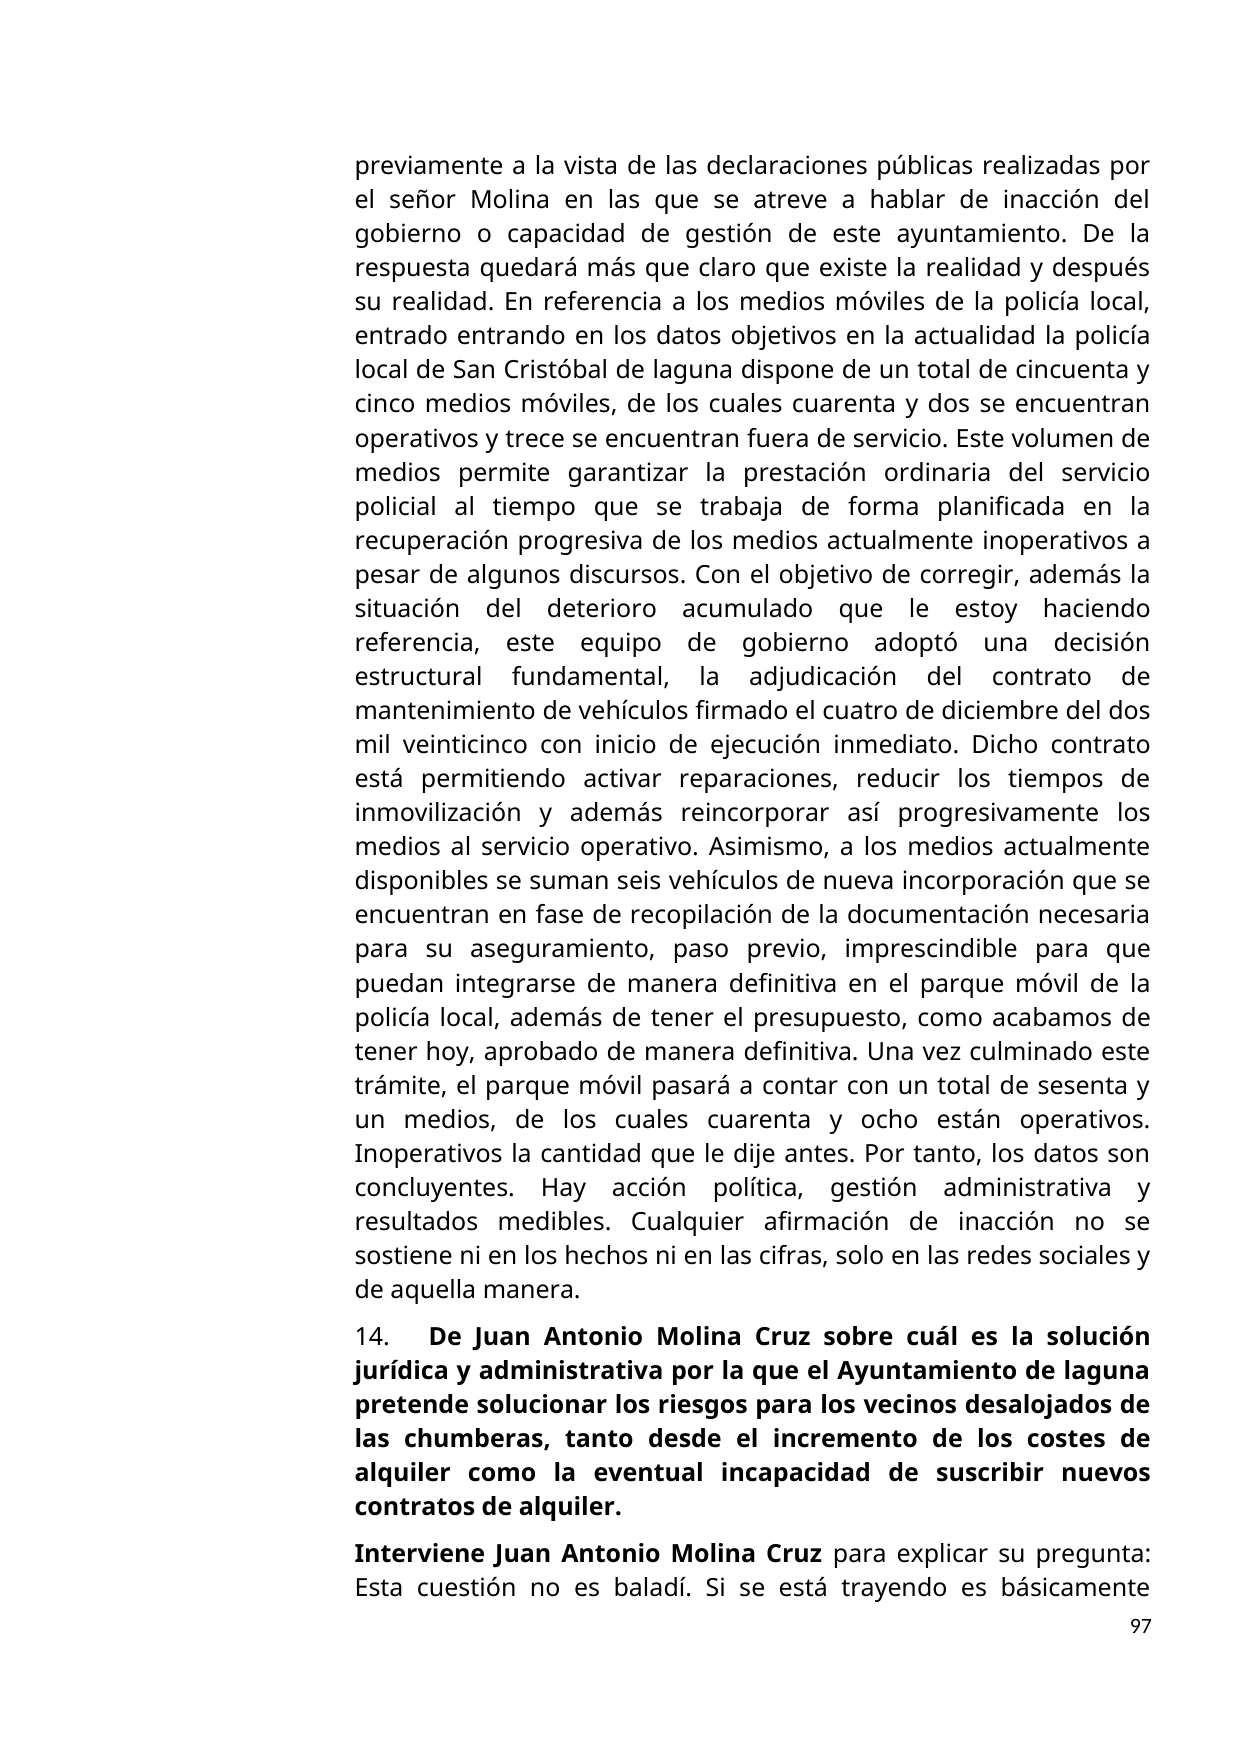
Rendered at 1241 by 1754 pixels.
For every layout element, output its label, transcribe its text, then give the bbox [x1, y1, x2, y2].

text previamente a la vista de las declaraciones públicas realizadas por el señor Molina en las que se atreve a hablar de inacción del gobierno o capacidad de gestión de este ayuntamiento. De la respuesta quedará más que claro que existe la realidad y después su realidad. En referencia a los medios móviles de la policía local, entrado entrando en los datos objetivos en la actualidad la policía local de San Cristóbal de laguna dispone de un total de cincuenta y cinco medios móviles, de los cuales cuarenta y dos se encuentran operativos y trece se encuentran fuera de servicio. Este volumen de medios permite garantizar la prestación ordinaria del servicio policial al tiempo que se trabaja de forma planificada en la recuperación progresiva de los medios actualmente inoperativos a pesar de algunos discursos. Con el objetivo de corregir, además la situación del deterioro acumulado que le estoy haciendo referencia, este equipo de gobierno adoptó una decisión estructural fundamental, la adjudicación del contrato de mantenimiento de vehículos firmado el cuatro de diciembre del dos mil veinticinco con inicio de ejecución inmediato. Dicho contrato está permitiendo activar reparaciones, reducir los tiempos de inmovilización y además reincorporar así progresivamente los medios al servicio operativo. Asimismo, a los medios actualmente disponibles se suman seis vehículos de nueva incorporación que se encuentran en fase de recopilación de la documentación necesaria para su aseguramiento, paso previo, imprescindible para que puedan integrarse de manera definitiva en el parque móvil de la policía local, además de tener el presupuesto, como acabamos de tener hoy, aprobado de manera definitiva. Una vez culminado este trámite, el parque móvil pasará a contar con un total de sesenta y un medios, de los cuales cuarenta y ocho están operativos. Inoperativos la cantidad que le dije antes. Por tanto, los datos son concluyentes. Hay acción política, gestión administrativa y resultados medibles. Cualquier afirmación de inacción no se sostiene ni en los hechos ni en las cifras, solo en las redes sociales y de aquella manera. [354, 148, 1152, 1306]
list De Juan Antonio Molina Cruz sobre cuál es la solución jurídica y administrativa por la que el Ayuntamiento de laguna pretende solucionar los riesgos para los vecinos desalojados de las chumberas, tanto desde el incremento de los costes de alquiler como la eventual incapacidad de suscribir nuevos contratos de alquiler. [354, 1318, 1152, 1523]
text Interviene Juan Antonio Molina Cruz para explicar su pregunta: Esta cuestión no es baladí. Si se está trayendo es básicamente [354, 1535, 1152, 1603]
